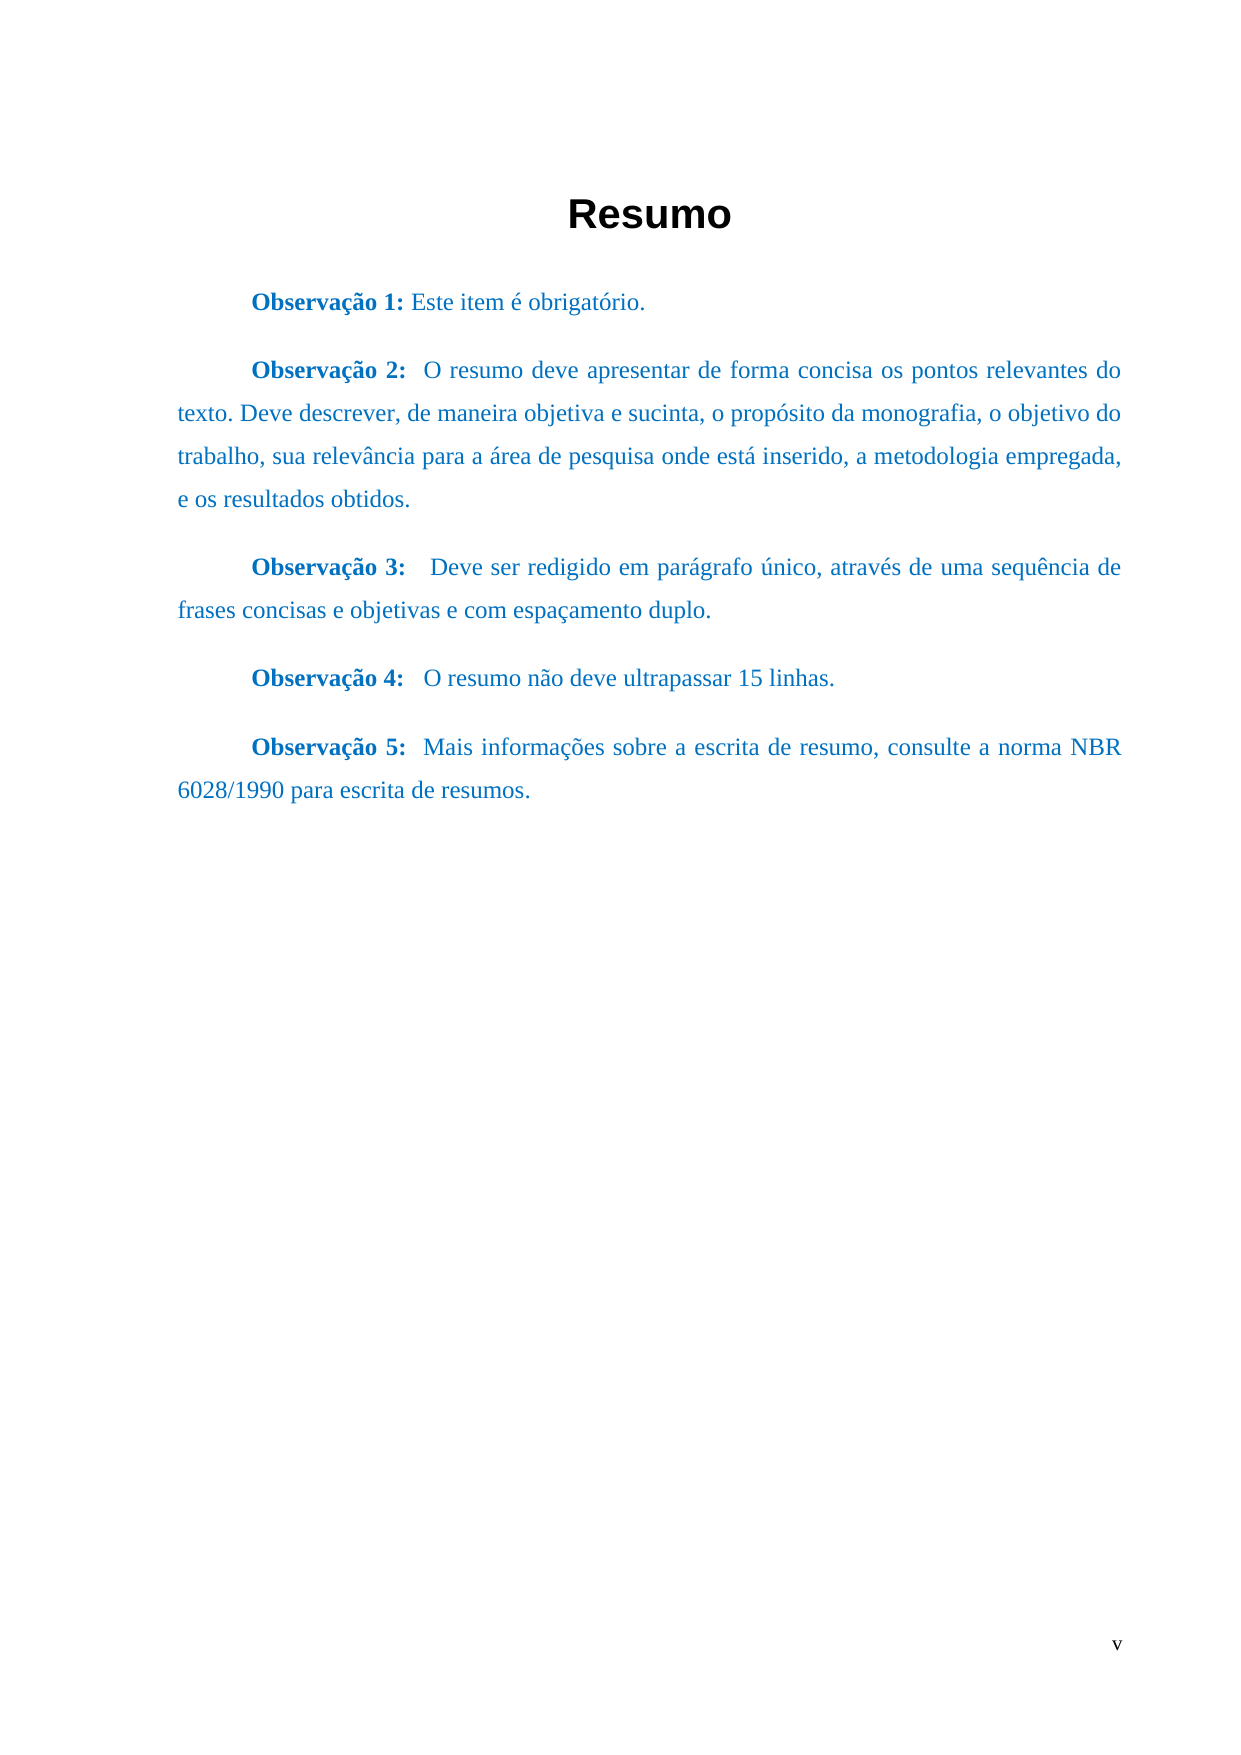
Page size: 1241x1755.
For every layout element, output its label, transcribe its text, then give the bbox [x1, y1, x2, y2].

text Observação 4: O resumo não deve ultrapassar 15 linhas. [177, 663, 1122, 692]
text Resumo [177, 190, 1122, 238]
text Observação 3: Deve ser redigido em parágrafo único, através de uma sequência de frases concisas e objetivas e com espaçamento duplo. [177, 552, 1122, 624]
text Observação 5: Mais informações sobre a escrita de resumo, consulte a norma NBR 6028/1990 para escrita de resumos. [177, 732, 1122, 803]
text Observação 1: Este item é obrigatório. [177, 287, 1122, 315]
text Observação 2: O resumo deve apresentar de forma concisa os pontos relevantes do texto. Deve descrever, de maneira objetiva e sucinta, o propósito da monografia, o objetivo do trabalho, sua relevância para a área de pesquisa onde está inserido, a metodologia empregada, e os resultados obtidos. [177, 355, 1122, 513]
